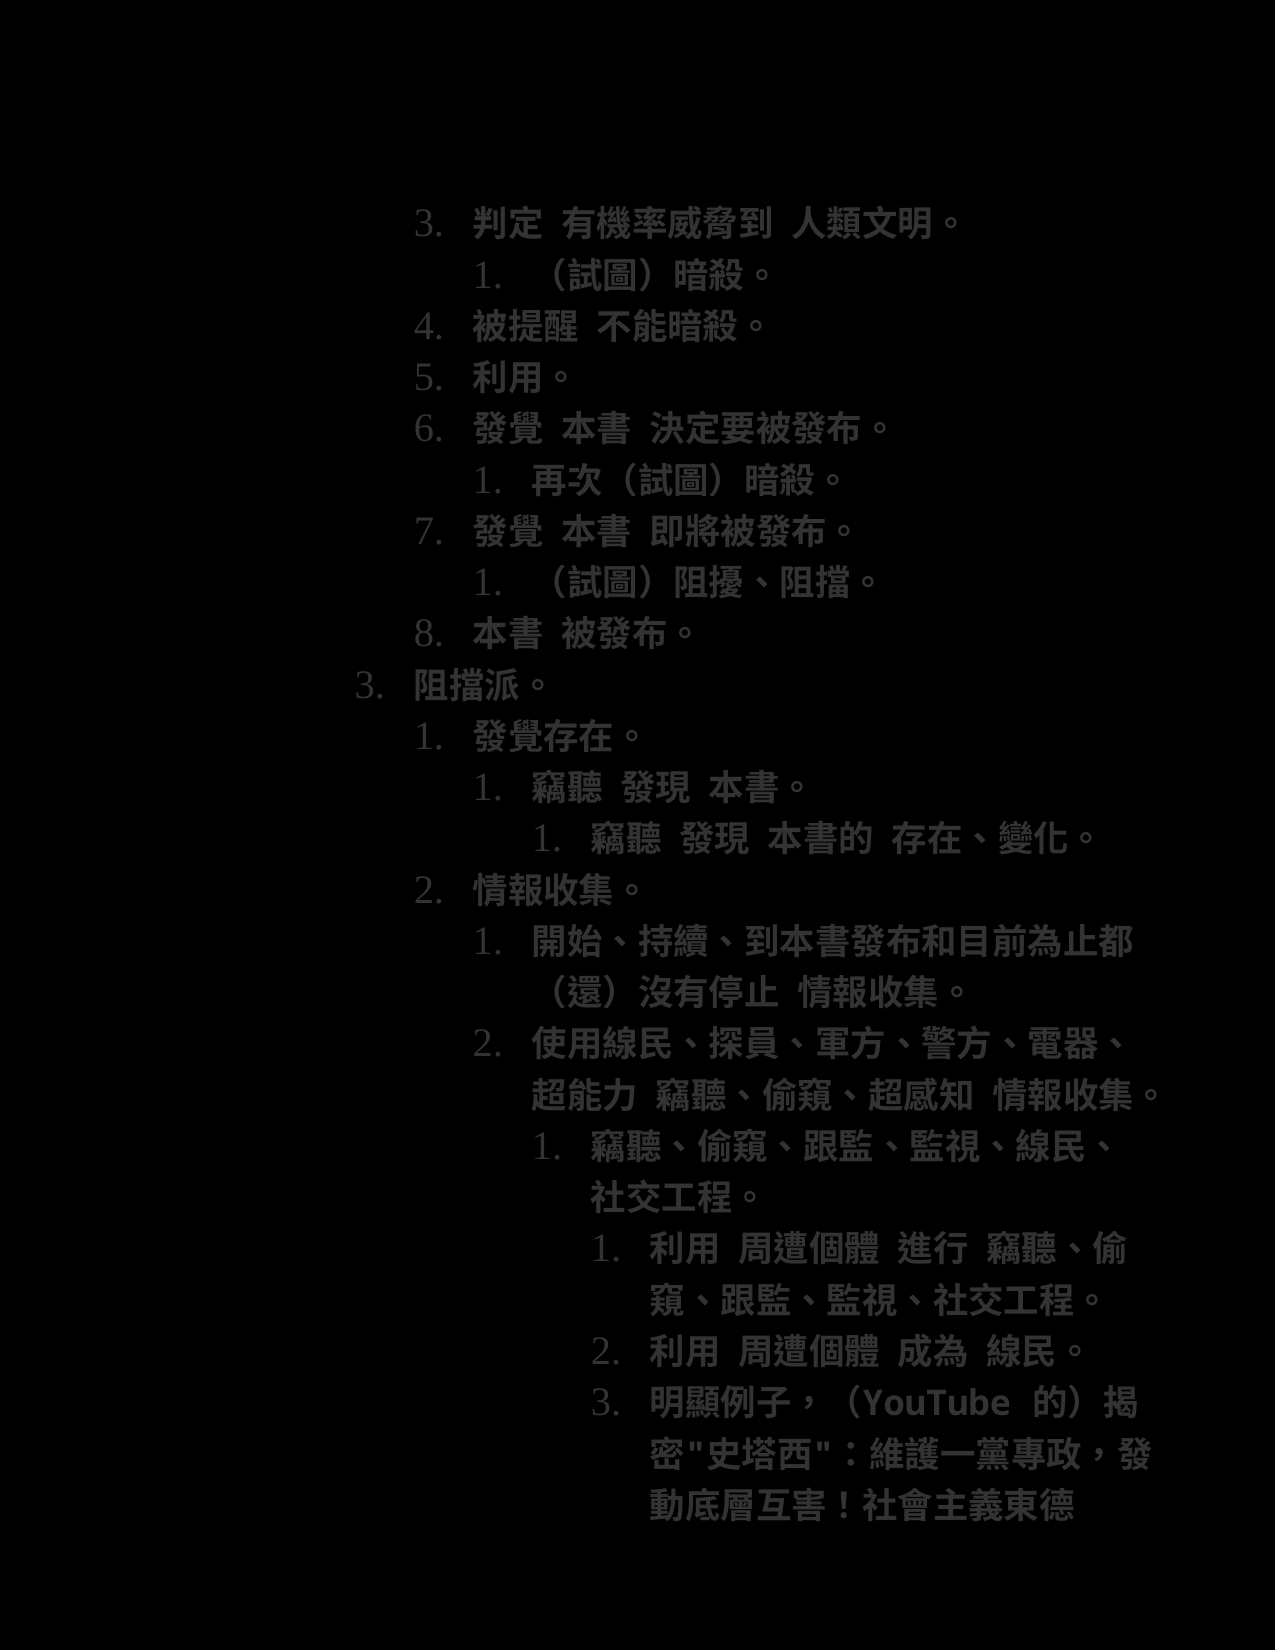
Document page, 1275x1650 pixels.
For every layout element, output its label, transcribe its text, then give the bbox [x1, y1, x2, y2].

list 發覺存在。 [413, 708, 1157, 759]
list 開始、持續、到本書發布和目前為止都（還）沒有停止 情報收集。 [472, 913, 1157, 1016]
list 再次（試圖）暗殺。 [472, 452, 1157, 503]
list 利用。 [413, 349, 1157, 401]
list 判定 有機率威脅到 人類文明。 [413, 196, 1157, 247]
list 本書 被發布。 [413, 606, 1157, 657]
list 竊聽、偷窺、跟監、監視、線民、社交工程。 [532, 1118, 1157, 1221]
list 被提醒 不能暗殺。 [413, 298, 1157, 349]
list 竊聽 發現 本書的 存在、變化。 [532, 811, 1157, 862]
list 利用 周遭個體 進行 竊聽、偷窺、跟監、監視、社交工程。 [591, 1221, 1157, 1323]
list （試圖）暗殺。 [472, 247, 1157, 298]
list 明顯例子，（YouTube 的）揭密"史塔西"：維護一黨專政，發動底層互害！社會主義東德 [591, 1374, 1157, 1528]
list 發覺 本書 即將被發布。 [413, 503, 1157, 554]
list 利用 周遭個體 成為 線民。 [591, 1323, 1157, 1374]
list 發覺 本書 決定要被發布。 [413, 401, 1157, 452]
list 情報收集。 [413, 862, 1157, 913]
list 使用線民、探員、軍方、警方、電器、超能力 竊聽、偷窺、超感知 情報收集。 [472, 1016, 1157, 1118]
list （試圖）阻擾、阻擋。 [472, 554, 1157, 606]
list 阻擋派。 [354, 657, 1157, 708]
list 竊聽 發現 本書。 [472, 759, 1157, 811]
